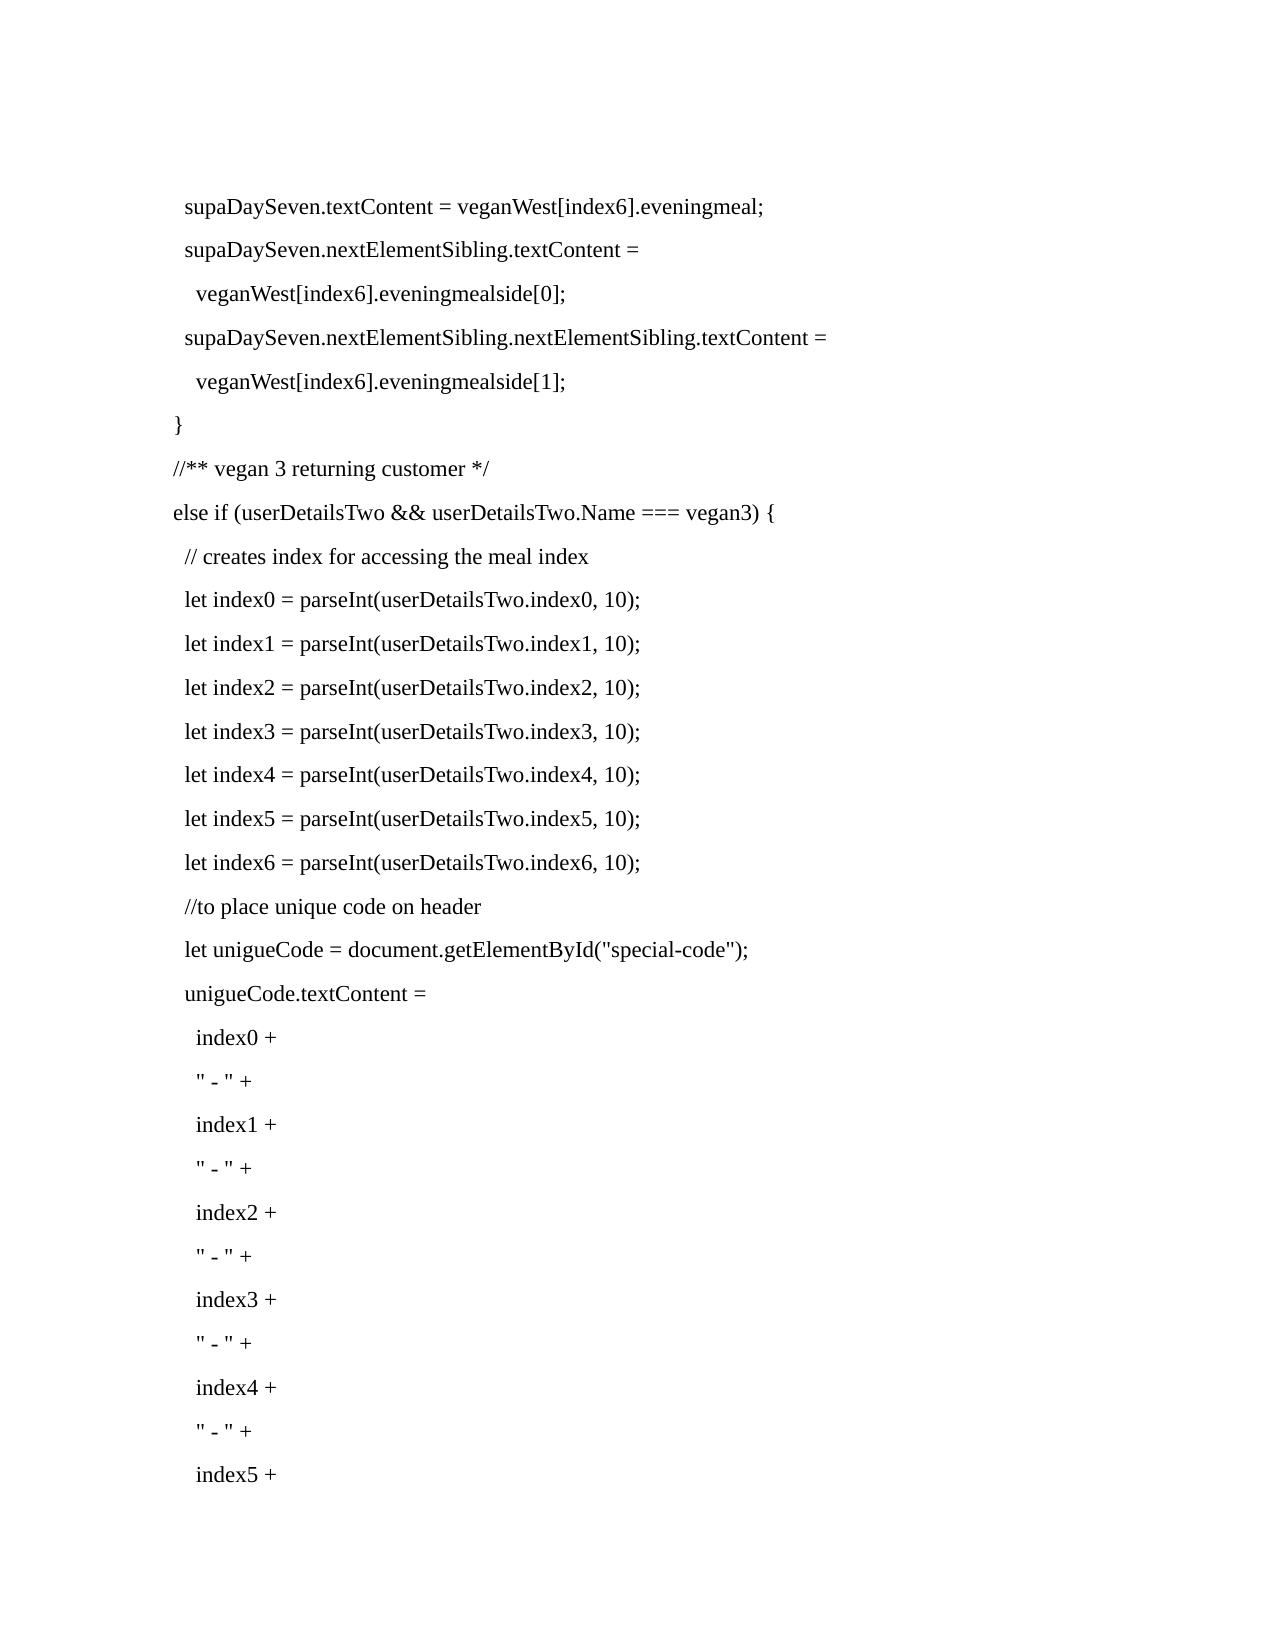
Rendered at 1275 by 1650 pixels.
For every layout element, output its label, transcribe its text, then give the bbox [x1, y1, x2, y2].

text let index4 = parseInt(userDetailsTwo.index4, 10); [150, 762, 1125, 788]
text let unigueCode = document.getElementById("special-code"); [150, 937, 1125, 963]
text " - " + [150, 1244, 1125, 1269]
text index5 + [150, 1462, 1125, 1488]
text let index3 = parseInt(userDetailsTwo.index3, 10); [150, 719, 1125, 744]
text // creates index for accessing the meal index [150, 544, 1125, 569]
text let index0 = parseInt(userDetailsTwo.index0, 10); [150, 587, 1125, 613]
text " - " + [150, 1331, 1125, 1357]
text " - " + [150, 1156, 1125, 1182]
text let index6 = parseInt(userDetailsTwo.index6, 10); [150, 850, 1125, 875]
text index4 + [150, 1375, 1125, 1400]
text veganWest[index6].eveningmealside[0]; [150, 281, 1125, 307]
text } [150, 412, 1125, 438]
text let index2 = parseInt(userDetailsTwo.index2, 10); [150, 675, 1125, 700]
text supaDaySeven.textContent = veganWest[index6].eveningmeal; [150, 194, 1125, 219]
text veganWest[index6].eveningmealside[1]; [150, 369, 1125, 394]
text supaDaySeven.nextElementSibling.textContent = [150, 237, 1125, 263]
text //to place unique code on header [150, 894, 1125, 919]
text " - " + [150, 1419, 1125, 1444]
text else if (userDetailsTwo && userDetailsTwo.Name === vegan3) { [150, 500, 1125, 525]
text " - " + [150, 1069, 1125, 1094]
text //** vegan 3 returning customer */ [150, 456, 1125, 482]
text index1 + [150, 1112, 1125, 1138]
text index2 + [150, 1200, 1125, 1225]
text index0 + [150, 1025, 1125, 1050]
text unigueCode.textContent = [150, 981, 1125, 1007]
text let index5 = parseInt(userDetailsTwo.index5, 10); [150, 806, 1125, 832]
text let index1 = parseInt(userDetailsTwo.index1, 10); [150, 631, 1125, 657]
text supaDaySeven.nextElementSibling.nextElementSibling.textContent = [150, 325, 1125, 350]
text index3 + [150, 1287, 1125, 1313]
